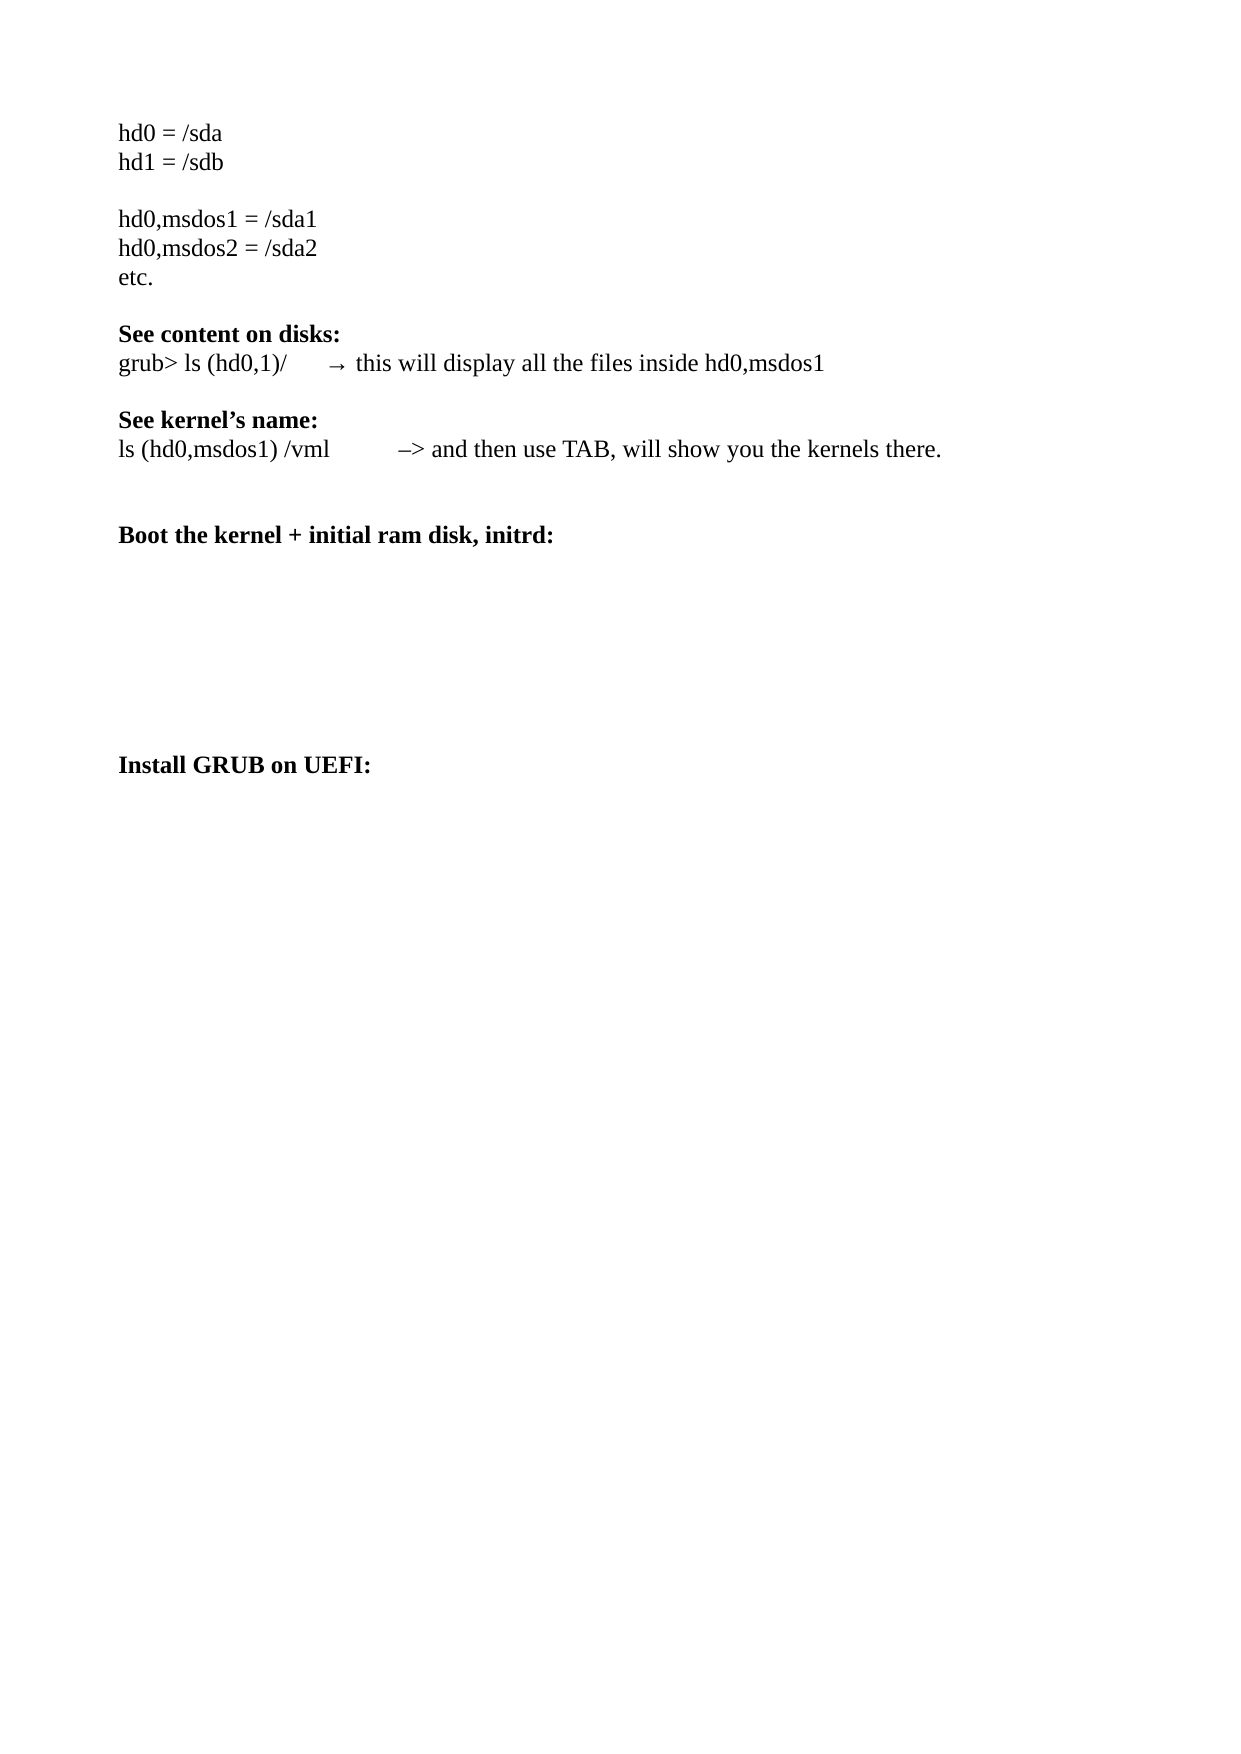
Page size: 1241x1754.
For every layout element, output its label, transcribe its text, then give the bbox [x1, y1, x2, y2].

text See kernel’s name: [118, 406, 1122, 434]
text ls (hd0,msdos1) /vml –> and then use TAB, will show you the kernels there. [118, 434, 1122, 463]
text etc. [118, 262, 1122, 291]
text hd0,msdos2 = /sda2 [118, 233, 1122, 262]
text hd0 = /sda [118, 118, 1122, 147]
text Boot the kernel + initial ram disk, initrd: [118, 521, 1122, 549]
text hd1 = /sdb [118, 147, 1122, 176]
text Install GRUB on UEFI: [118, 751, 1122, 779]
text grub> ls (hd0,1)/ → this will display all the files inside hd0,msdos1 [118, 348, 1122, 377]
text hd0,msdos1 = /sda1 [118, 204, 1122, 233]
text See content on disks: [118, 319, 1122, 348]
